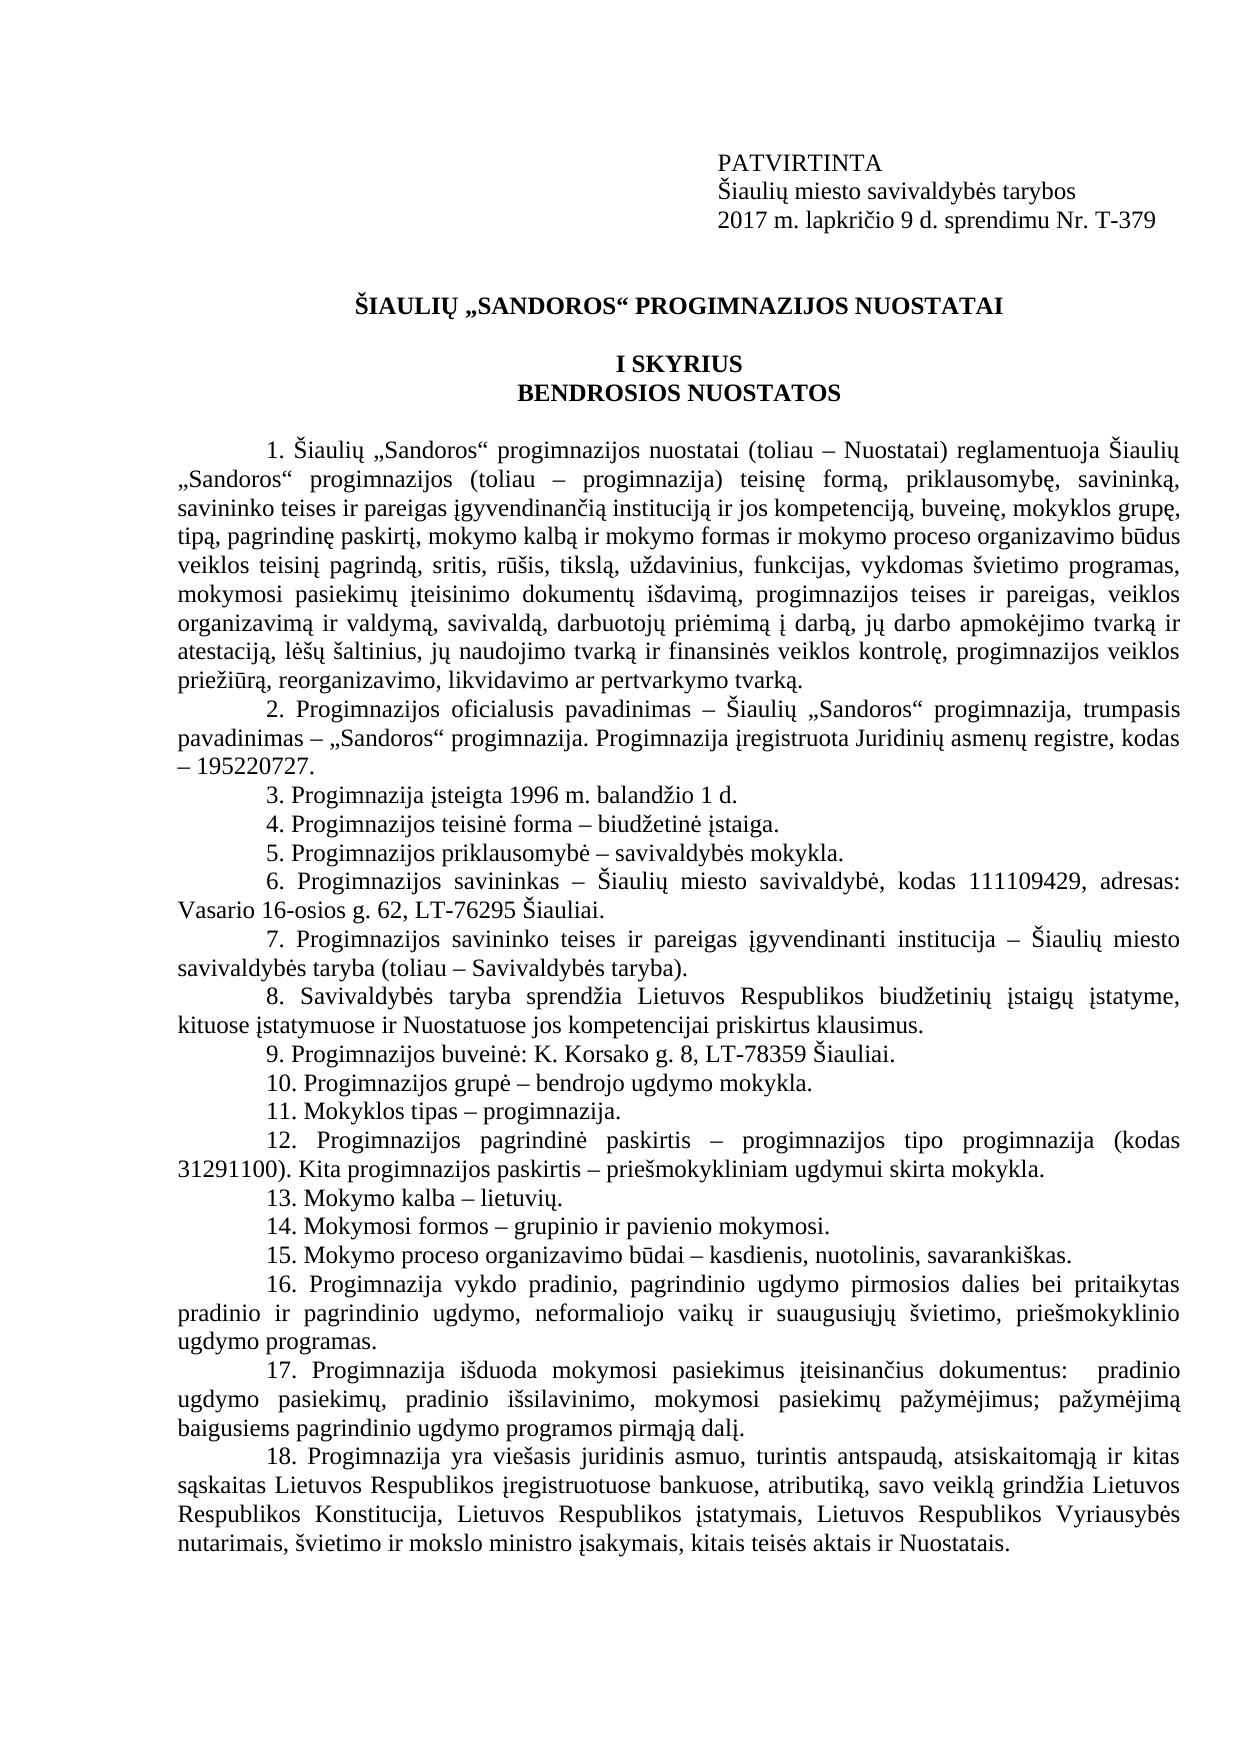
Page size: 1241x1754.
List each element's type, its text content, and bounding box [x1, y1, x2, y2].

text 18. Progimnazija yra viešasis juridinis asmuo, turintis antspaudą, atsiskaitomąją ir kitas sąskaitas Lietuvos Respublikos įregistruotuose bankuose, atributiką, savo veiklą grindžia Lietuvos Respublikos Konstitucija, Lietuvos Respublikos įstatymais, Lietuvos Respublikos Vyriausybės nutarimais, švietimo ir mokslo ministro įsakymais, kitais teisės aktais ir Nuostatais. [177, 1441, 1181, 1556]
text 12. Progimnazijos pagrindinė paskirtis – progimnazijos tipo progimnazija (kodas 31291100). Kita progimnazijos paskirtis – priešmokykliniam ugdymui skirta mokykla. [177, 1125, 1181, 1183]
text 1. Šiaulių „Sandoros“ progimnazijos nuostatai (toliau – Nuostatai) reglamentuoja Šiaulių „Sandoros“ progimnazijos (toliau – progimnazija) teisinę formą, priklausomybę, savininką, savininko teises ir pareigas įgyvendinančią instituciją ir jos kompetenciją, buveinę, mokyklos grupę, tipą, pagrindinę paskirtį, mokymo kalbą ir mokymo formas ir mokymo proceso organizavimo būdus veiklos teisinį pagrindą, sritis, rūšis, tikslą, uždavinius, funkcijas, vykdomas švietimo programas, mokymosi pasiekimų įteisinimo dokumentų išdavimą, progimnazijos teises ir pareigas, veiklos organizavimą ir valdymą, savivaldą, darbuotojų priėmimą į darbą, jų darbo apmokėjimo tvarką ir atestaciją, lėšų šaltinius, jų naudojimo tvarką ir finansinės veiklos kontrolę, progimnazijos veiklos priežiūrą, reorganizavimo, likvidavimo ar pertvarkymo tvarką. [177, 435, 1181, 694]
text 17. Progimnazija išduoda mokymosi pasiekimus įteisinančius dokumentus: pradinio ugdymo pasiekimų, pradinio išsilavinimo, mokymosi pasiekimų pažymėjimus; pažymėjimą baigusiems pagrindinio ugdymo programos pirmąją dalį. [177, 1355, 1181, 1441]
text PATVIRTINTA [582, 148, 1181, 176]
text 10. Progimnazijos grupė – bendrojo ugdymo mokykla. [177, 1068, 1181, 1096]
text 3. Progimnazija įsteigta 1996 m. balandžio 1 d. [177, 780, 1181, 809]
text 7. Progimnazijos savininko teises ir pareigas įgyvendinanti institucija – Šiaulių miesto savivaldybės taryba (toliau – Savivaldybės taryba). [177, 924, 1181, 981]
text BENDROSIOS NUOSTATOS [177, 378, 1181, 406]
text 8. Savivaldybės taryba sprendžia Lietuvos Respublikos biudžetinių įstaigų įstatyme, kituose įstatymuose ir Nuostatuose jos kompetencijai priskirtus klausimus. [177, 981, 1181, 1039]
text ŠIAULIŲ „SANDOROS“ PROGIMNAZIJOS NUOSTATAI [177, 291, 1181, 320]
text 14. Mokymosi formos – grupinio ir pavienio mokymosi. [177, 1211, 1181, 1240]
text I SKYRIUS [177, 349, 1181, 378]
text 13. Mokymo kalba – lietuvių. [177, 1183, 1181, 1211]
text 6. Progimnazijos savininkas – Šiaulių miesto savivaldybė, kodas 111109429, adresas: Vasario 16-osios g. 62, LT-76295 Šiauliai. [177, 866, 1181, 924]
text Šiaulių miesto savivaldybės tarybos [582, 176, 1181, 205]
text 5. Progimnazijos priklausomybė – savivaldybės mokykla. [177, 838, 1181, 866]
text 4. Progimnazijos teisinė forma – biudžetinė įstaiga. [177, 809, 1181, 838]
text 15. Mokymo proceso organizavimo būdai – kasdienis, nuotolinis, savarankiškas. [177, 1240, 1181, 1269]
text 16. Progimnazija vykdo pradinio, pagrindinio ugdymo pirmosios dalies bei pritaikytas pradinio ir pagrindinio ugdymo, neformaliojo vaikų ir suaugusiųjų švietimo, priešmokyklinio ugdymo programas. [177, 1269, 1181, 1355]
text 2. Progimnazijos oficialusis pavadinimas – Šiaulių „Sandoros“ progimnazija, trumpasis pavadinimas – „Sandoros“ progimnazija. Progimnazija įregistruota Juridinių asmenų registre, kodas – 195220727. [177, 694, 1181, 780]
text 11. Mokyklos tipas – progimnazija. [177, 1096, 1181, 1125]
text 9. Progimnazijos buveinė: K. Korsako g. 8, LT-78359 Šiauliai. [177, 1039, 1181, 1068]
text 2017 m. lapkričio 9 d. sprendimu Nr. T-379 [582, 205, 1181, 234]
